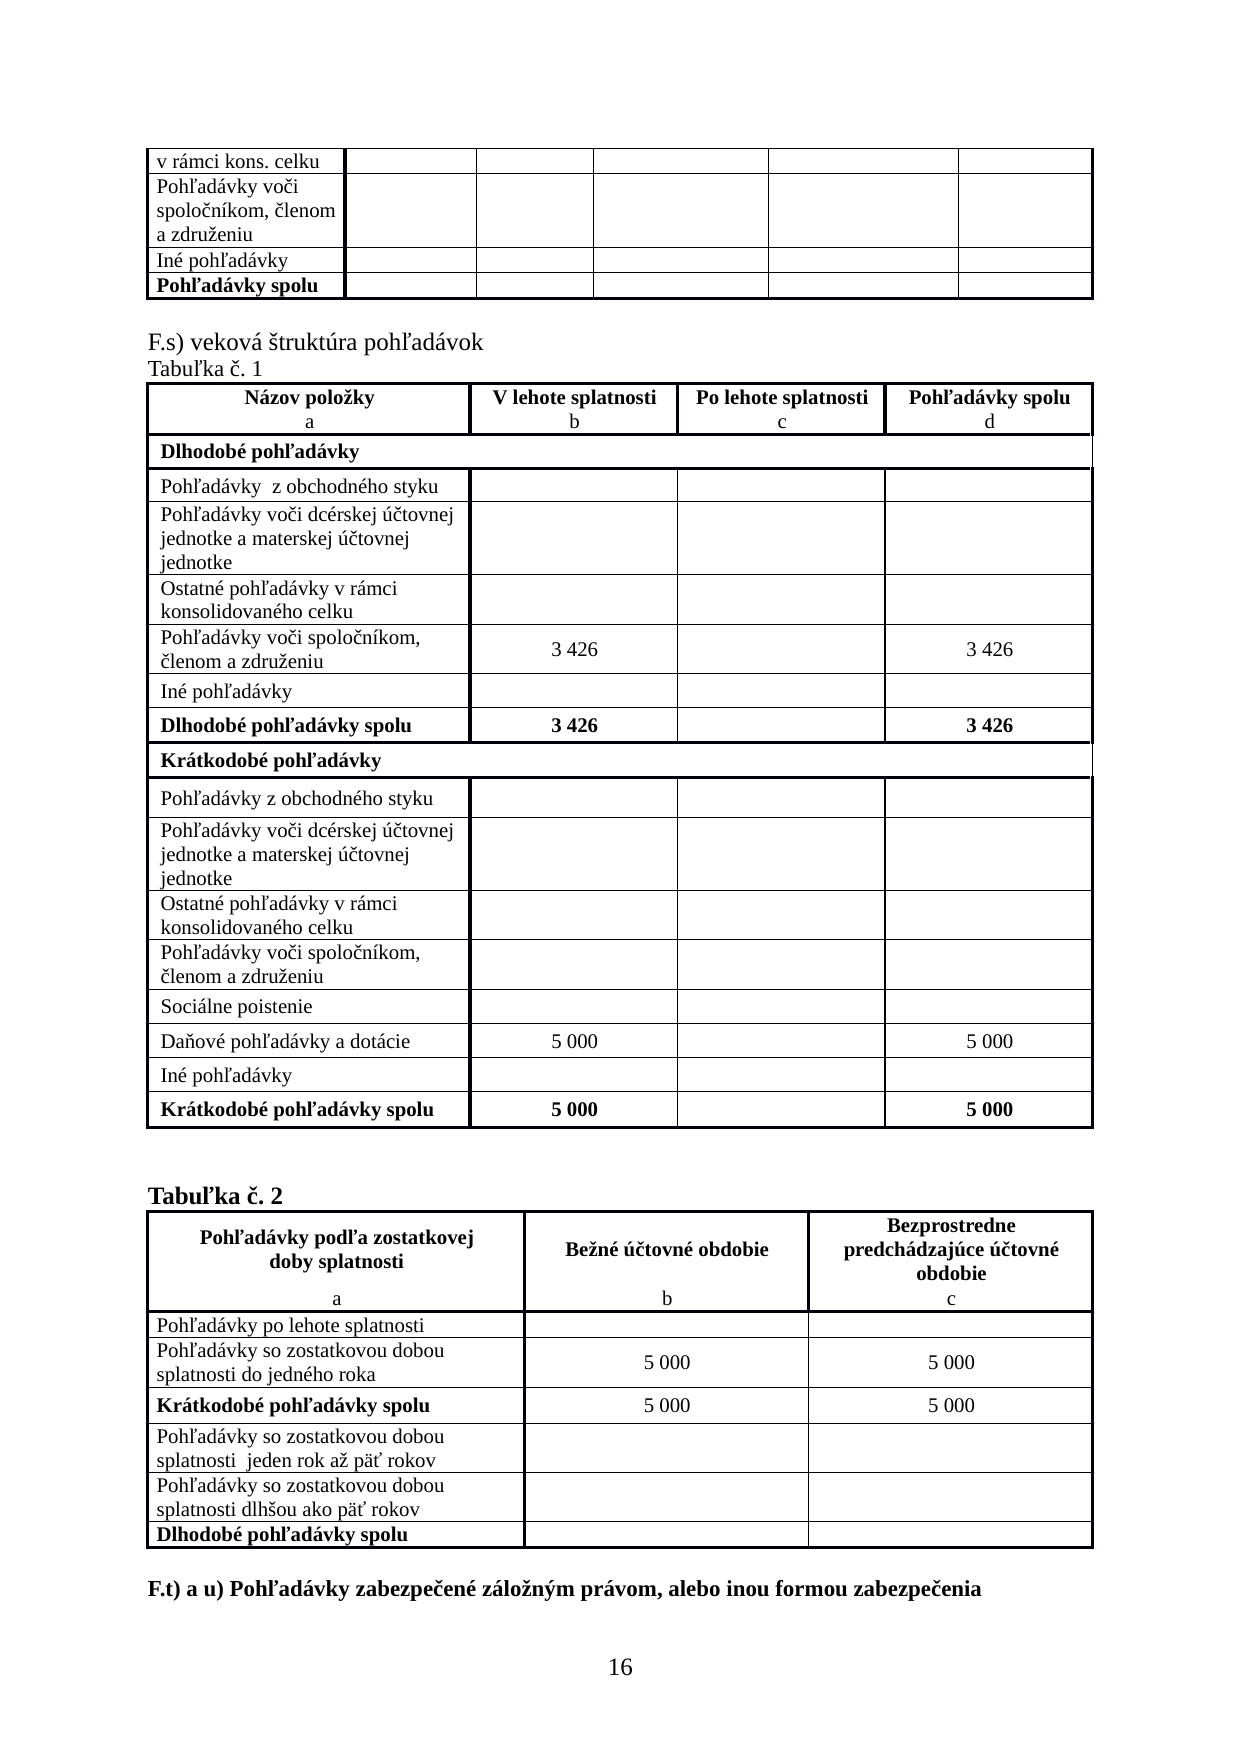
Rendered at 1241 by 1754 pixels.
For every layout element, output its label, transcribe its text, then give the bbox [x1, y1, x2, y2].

table_cell [678, 818, 884, 890]
table_cell 3 426 [472, 708, 677, 741]
table_cell [886, 818, 1091, 890]
table_cell [477, 273, 593, 297]
table_cell [769, 149, 958, 173]
table_cell Sociálne poistenie [149, 990, 468, 1023]
text Tabuľka č. 2 [148, 1181, 1093, 1210]
table_cell 5 000 [526, 1388, 808, 1423]
table_cell Iné pohľadávky [149, 248, 343, 272]
table_cell [472, 779, 677, 817]
table_cell 5 000 [809, 1338, 1091, 1386]
table_cell d [887, 409, 1091, 433]
table_cell [347, 273, 476, 297]
table_cell [809, 1522, 1091, 1546]
table_cell Pohľadávky so zostatkovou dobou splatnosti do jedného roka [149, 1338, 523, 1386]
table_cell c [679, 409, 883, 433]
table_cell [472, 818, 677, 890]
table_cell [769, 174, 958, 246]
table_cell [678, 625, 884, 673]
table_cell b [472, 409, 676, 433]
table_cell [886, 776, 1091, 817]
table_cell [809, 1473, 1091, 1521]
text Tabuľka č. 1 [148, 355, 1093, 382]
table_cell [959, 174, 1091, 246]
table_cell [959, 149, 1091, 173]
table_cell [809, 1424, 1091, 1472]
table_header V lehote splatnosti [472, 385, 676, 409]
table_cell Iné pohľadávky [149, 1058, 468, 1091]
table_cell b [526, 1285, 807, 1309]
table_cell [769, 248, 958, 272]
table_cell 5 000 [886, 1092, 1091, 1126]
table_cell [678, 575, 884, 623]
table_cell Pohľadávky voči spoločníkom, členom a združeniu [149, 174, 343, 246]
table_cell Pohľadávky z obchodného styku [149, 779, 468, 817]
table_cell Pohľadávky so zostatkovou dobou splatnosti jeden rok až päť rokov [149, 1424, 523, 1472]
table_cell [472, 575, 677, 623]
table_cell [526, 1313, 808, 1337]
table_cell [678, 891, 884, 939]
table_cell [594, 149, 768, 173]
table_cell 5 000 [472, 1092, 677, 1126]
table_cell [886, 502, 1091, 574]
table_cell Dlhodobé pohľadávky spolu [149, 1522, 523, 1546]
table_header Po lehote splatnosti [679, 385, 883, 409]
table_cell 3 426 [886, 625, 1091, 673]
table_cell a [149, 1285, 523, 1309]
text F.t) a u) Pohľadávky zabezpečené záložným právom, alebo inou formou zabezpečenia [148, 1576, 1093, 1602]
table_cell [477, 149, 593, 173]
table_cell [472, 470, 677, 501]
table_cell Pohľadávky voči dcérskej účtovnej jednotke a materskej účtovnej jednotke [149, 502, 468, 574]
table_cell Krátkodobé pohľadávky [149, 741, 1092, 776]
table_cell [678, 502, 884, 574]
table_cell [477, 248, 593, 272]
table_cell [472, 940, 677, 988]
table_cell [472, 502, 677, 574]
table_cell [347, 174, 476, 246]
table_cell Iné pohľadávky [149, 674, 468, 707]
table_cell [678, 470, 884, 501]
table_cell [347, 248, 476, 272]
table_cell Pohľadávky voči dcérskej účtovnej jednotke a materskej účtovnej jednotke [149, 818, 468, 890]
table_cell [472, 990, 677, 1023]
table_cell a [149, 409, 468, 433]
table_cell v rámci kons. celku [149, 149, 343, 173]
table_cell Krátkodobé pohľadávky spolu [149, 1388, 523, 1423]
table_cell [594, 273, 768, 297]
table_header Pohľadávky spolu [887, 385, 1091, 409]
table_cell [678, 990, 884, 1023]
table_cell [472, 1058, 677, 1091]
table_cell [886, 990, 1091, 1023]
table_cell [678, 674, 884, 707]
table_cell c [810, 1285, 1091, 1309]
table_cell [809, 1313, 1091, 1337]
table_cell 5 000 [526, 1338, 808, 1386]
table_cell [594, 248, 768, 272]
table_cell [526, 1424, 808, 1472]
table_cell [886, 674, 1091, 707]
table_cell Dlhodobé pohľadávky spolu [149, 708, 468, 741]
table_header Bežné účtovné obdobie [526, 1213, 807, 1285]
text F.s) veková štruktúra pohľadávok [148, 327, 1093, 355]
table_cell [526, 1522, 808, 1546]
table_cell [886, 1058, 1091, 1091]
table_cell [594, 174, 768, 246]
table_cell [347, 149, 476, 173]
table_cell [769, 273, 958, 297]
table_cell [526, 1473, 808, 1521]
table_cell Ostatné pohľadávky v rámci konsolidovaného celku [149, 575, 468, 623]
table_cell [959, 248, 1091, 272]
table_cell [472, 891, 677, 939]
table_cell 3 426 [886, 708, 1091, 741]
table_cell Dlhodobé pohľadávky [149, 433, 1092, 467]
table_cell [886, 467, 1091, 501]
table_cell Ostatné pohľadávky v rámci konsolidovaného celku [149, 891, 468, 939]
table_cell [477, 174, 593, 246]
table_cell Pohľadávky so zostatkovou dobou splatnosti dlhšou ako päť rokov [149, 1473, 523, 1521]
table_header Bezprostredne predchádzajúce účtovné obdobie [810, 1213, 1091, 1285]
table_cell [678, 1024, 884, 1057]
table_cell Pohľadávky voči spoločníkom, členom a združeniu [149, 625, 468, 673]
table_cell 3 426 [472, 625, 677, 673]
table_cell Pohľadávky po lehote splatnosti [149, 1313, 523, 1337]
table_cell [472, 674, 677, 707]
table_cell [678, 940, 884, 988]
table_cell 5 000 [472, 1024, 677, 1057]
table_cell Pohľadávky voči spoločníkom, členom a združeniu [149, 940, 468, 988]
table_cell Krátkodobé pohľadávky spolu [149, 1092, 468, 1126]
table_cell [678, 779, 884, 817]
table_cell [959, 273, 1091, 297]
table_cell Pohľadávky spolu [149, 273, 343, 297]
table_cell [886, 891, 1091, 939]
table_cell Pohľadávky z obchodného styku [149, 470, 468, 501]
table_cell [678, 708, 884, 741]
table_cell [678, 1092, 884, 1126]
table_cell 5 000 [886, 1024, 1091, 1057]
table_cell [886, 940, 1091, 988]
table_cell [886, 575, 1091, 623]
table_cell Daňové pohľadávky a dotácie [149, 1024, 468, 1057]
table_header Názov položky [149, 385, 468, 409]
table_cell [678, 1058, 884, 1091]
table_header Pohľadávky podľa zostatkovej doby splatnosti [149, 1213, 523, 1285]
table_cell 5 000 [809, 1388, 1091, 1423]
